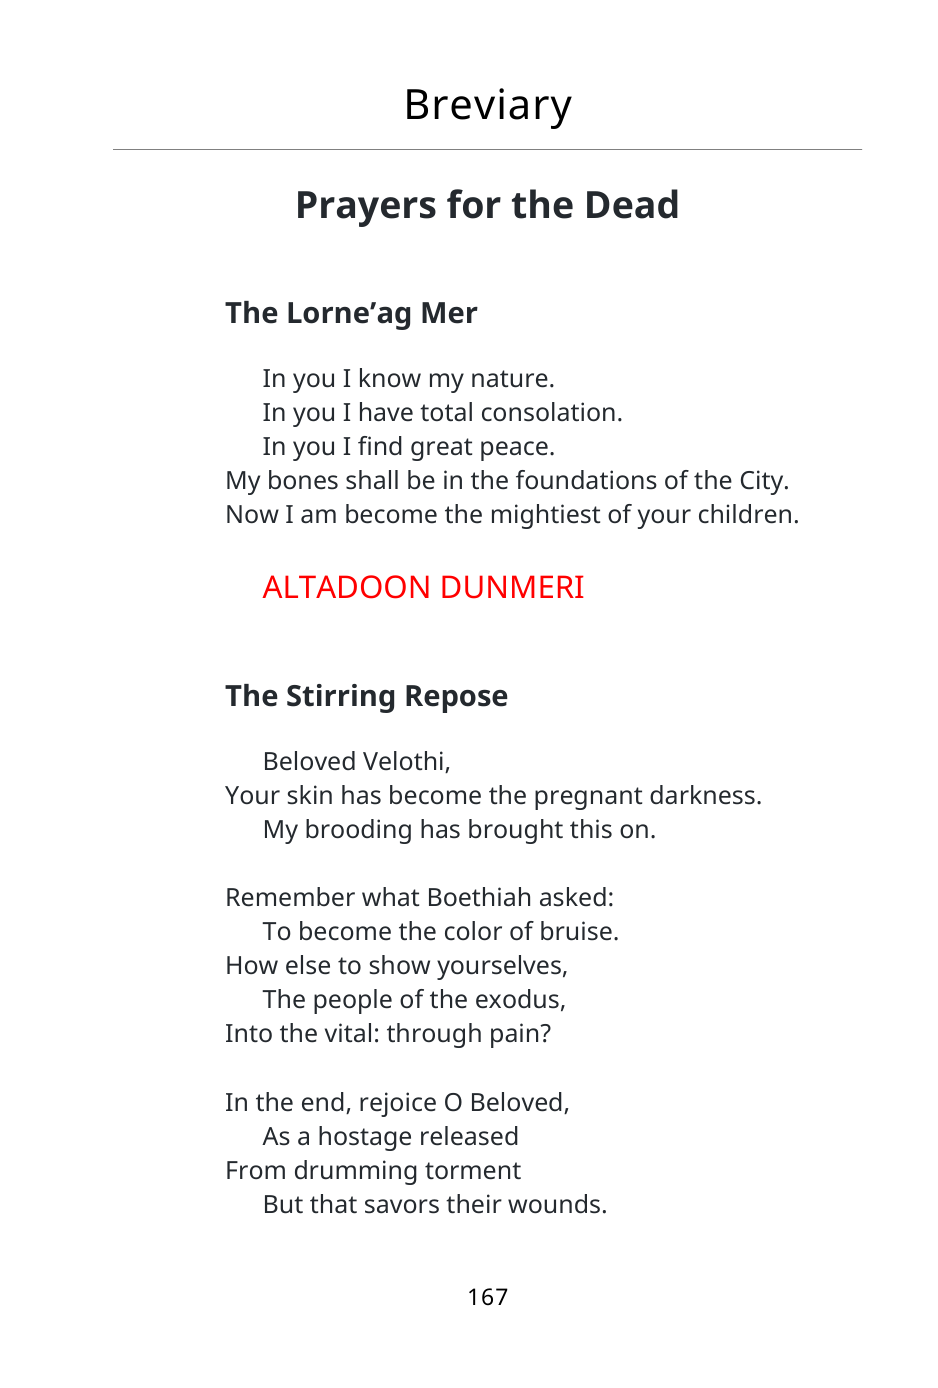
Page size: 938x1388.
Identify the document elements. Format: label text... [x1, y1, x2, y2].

text In you I know my nature. [262, 360, 862, 394]
text Breviary [112, 75, 862, 132]
text The Stirring Repose [225, 676, 862, 715]
subtitle Prayers for the Dead [112, 179, 862, 230]
text How else to show yourselves, [225, 948, 862, 982]
text To become the color of bruise. [262, 914, 862, 948]
text Your skin has become the pregnant darkness. [225, 778, 862, 812]
text From drumming torment [225, 1152, 862, 1186]
text In the end, rejoice O Beloved, [225, 1084, 862, 1118]
text As a hostage released [262, 1118, 862, 1152]
text Now I am become the mightiest of your children. [225, 497, 862, 531]
text ALTADOON DUNMERI [262, 565, 862, 607]
text The Lorne’ag Mer [225, 292, 862, 332]
text Into the vital: through pain? [225, 1016, 862, 1050]
text The people of the exodus, [262, 982, 862, 1016]
text But that savors their wounds. [262, 1186, 862, 1221]
text My bones shall be in the foundations of the City. [225, 463, 862, 497]
text Remember what Boethiah asked: [225, 880, 862, 914]
text Beloved Velothi, [262, 744, 862, 778]
text In you I find great peace. [262, 428, 862, 463]
text My brooding has brought this on. [262, 812, 862, 846]
text In you I have total consolation. [262, 394, 862, 428]
